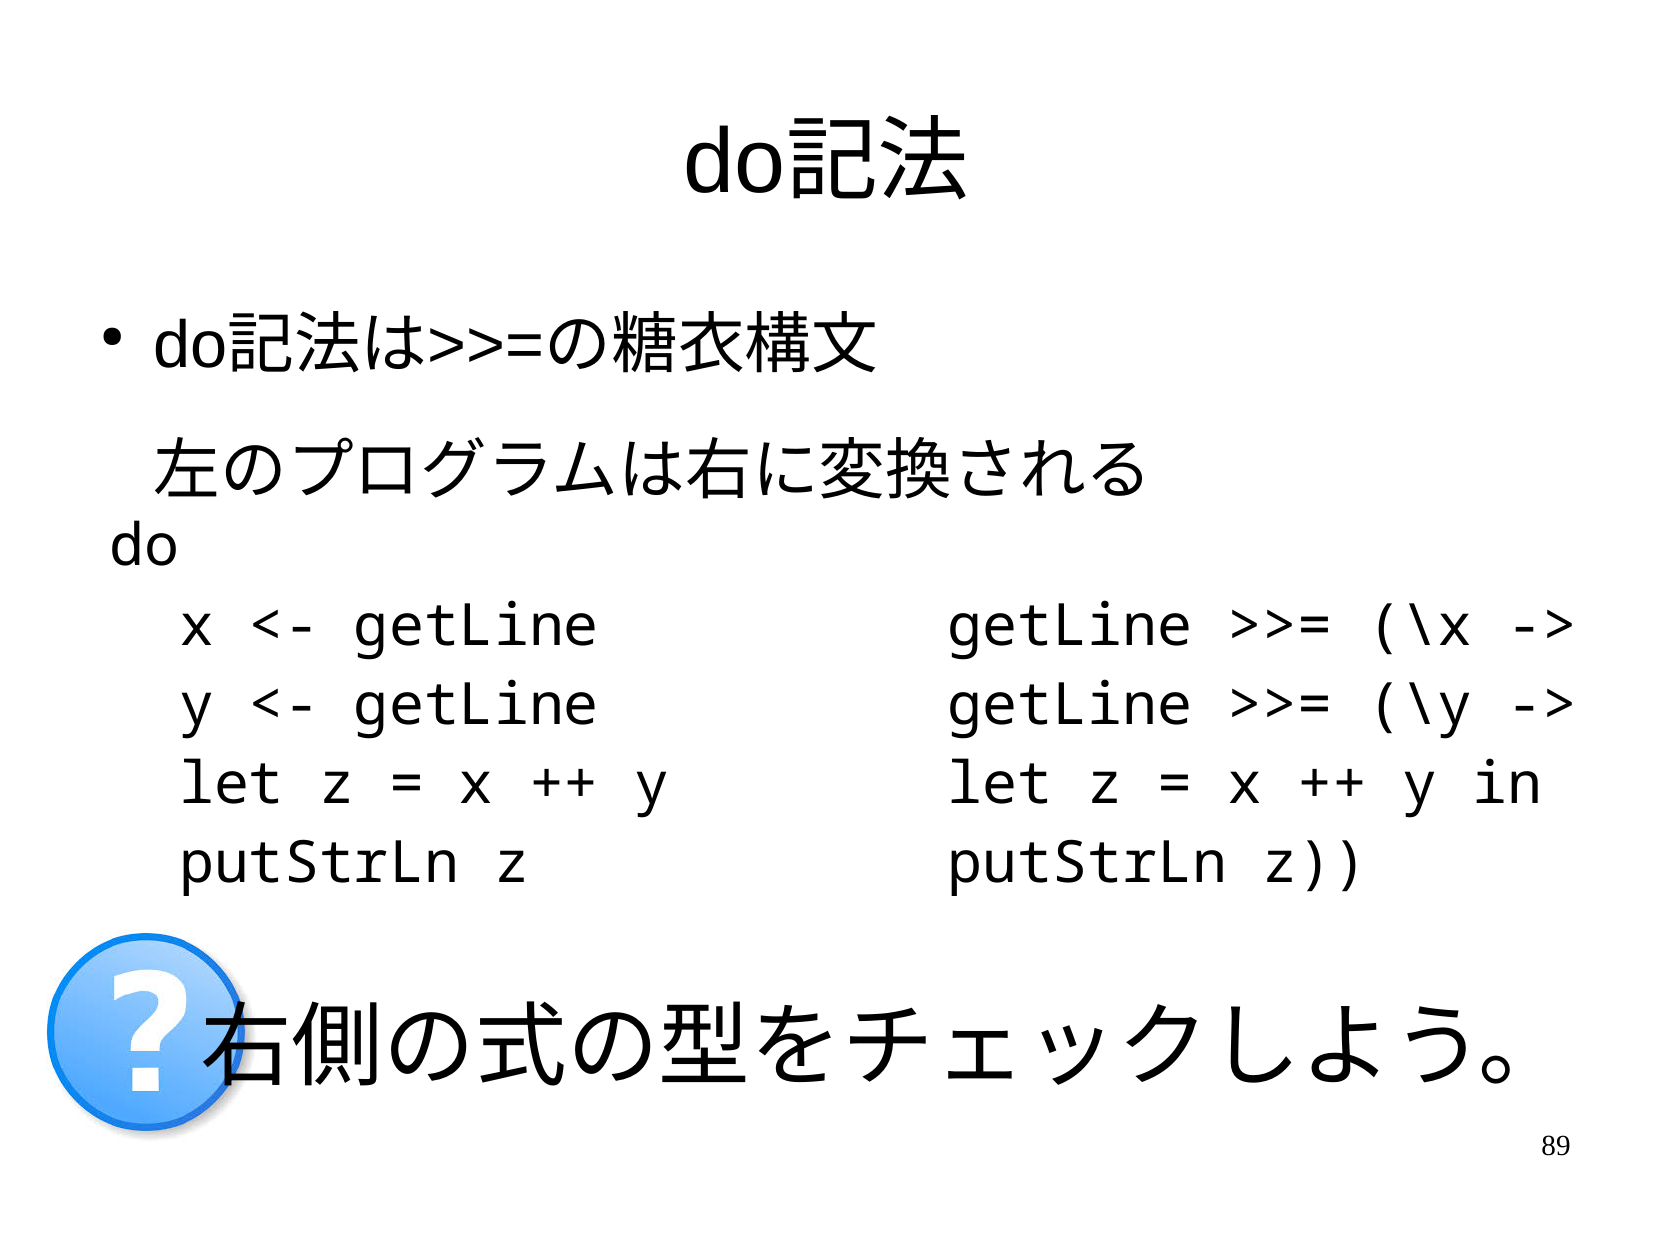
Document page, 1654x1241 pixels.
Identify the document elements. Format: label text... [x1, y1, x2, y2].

text_box do x <- getLine y <- getLine let z = x ++ y putStrLn z [94, 496, 790, 831]
title do記法 [82, 49, 1571, 257]
text_box getLine >>= (\x -> getLine >>= (\y -> let z = x ++ y in putStrLn z)) [862, 496, 1627, 826]
picture [38, 921, 260, 1143]
title 右側の式の型をチェックしよう。 [82, 935, 1571, 1143]
list do記法は>>=の糖衣構文 左のプログラムは右に変換される [82, 290, 1571, 935]
